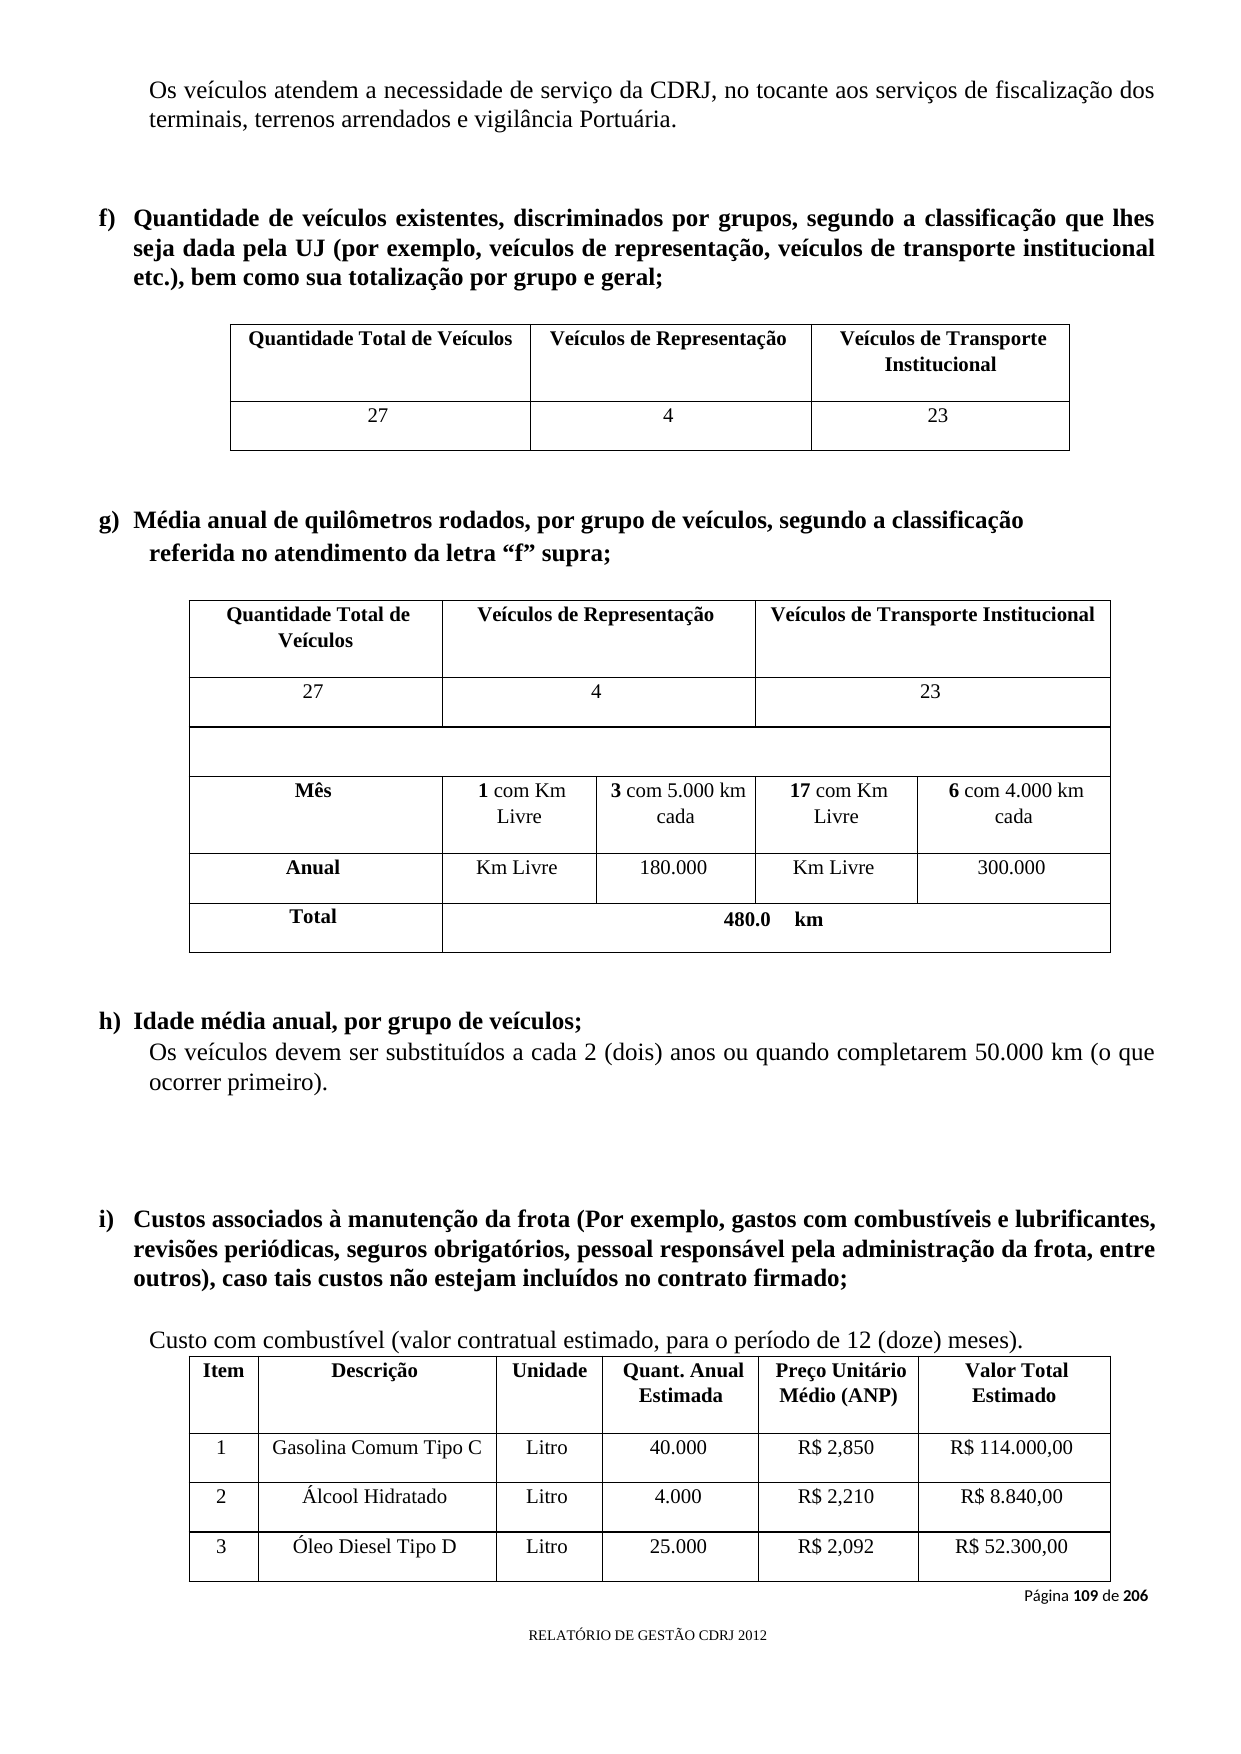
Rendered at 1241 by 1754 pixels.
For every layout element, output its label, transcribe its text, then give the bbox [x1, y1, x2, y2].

table_header Quantidade Total de Veículos [190, 601, 442, 677]
table_header Quant. Anual Estimada [603, 1357, 758, 1432]
table_cell 480.0 km [443, 904, 1110, 952]
table_cell 17 com Km Livre [756, 777, 917, 853]
table_cell Álcool Hidratado [259, 1483, 496, 1531]
table_header Preço Unitário Médio (ANP) [759, 1357, 918, 1432]
table_header Veículos de Representação [531, 325, 811, 401]
table_cell Km Livre [443, 854, 596, 902]
table_cell [442, 728, 1110, 776]
list Quantidade de veículos existentes, discriminados por grupos, segundo a classificação que lhes seja dada pela UJ (por exemplo, veículos de representação, veículos de transporte institucional etc.), bem como sua totalização por grupo e geral; [99, 203, 1156, 291]
table_cell R$ 2,092 [759, 1533, 918, 1581]
list Idade média anual, por grupo de veículos; [99, 1006, 1156, 1035]
table_cell Litro [497, 1434, 602, 1482]
table_cell 180.000 [597, 854, 755, 902]
table_cell 27 [190, 678, 442, 726]
table_header Veículos de Transporte Institucional [756, 601, 1110, 677]
text Os veículos devem ser substituídos a cada 2 (dois) anos ou quando completarem 50.000 km (o que ocorrer primeiro). [149, 1037, 1156, 1096]
table_cell 2 [190, 1483, 258, 1531]
table_cell Gasolina Comum Tipo C [259, 1434, 496, 1482]
table_header Veículos de Representação [443, 601, 755, 677]
table_cell 23 [756, 678, 1110, 726]
table_header Item [190, 1357, 258, 1432]
table_header Unidade [497, 1357, 602, 1432]
table_cell 4.000 [603, 1483, 758, 1531]
list Média anual de quilômetros rodados, por grupo de veículos, segundo a classificação [99, 505, 1156, 533]
table_cell [190, 728, 442, 776]
table_cell 40.000 [603, 1434, 758, 1482]
text referida no atendimento da letra “f” supra; [149, 538, 1156, 567]
text Custo com combustível (valor contratual estimado, para o período de 12 (doze) meses). [149, 1325, 1156, 1353]
table_cell R$ 2,210 [759, 1483, 918, 1531]
table_cell Mês [190, 777, 442, 853]
table_cell 27 [231, 402, 530, 450]
table_cell 1 com Km Livre [443, 777, 596, 853]
table_cell Litro [497, 1533, 602, 1581]
table_cell 6 com 4.000 km cada [918, 777, 1110, 853]
table_cell 3 com 5.000 km cada [597, 777, 755, 853]
table_header Descrição [259, 1357, 496, 1432]
table_header Valor Total Estimado [919, 1357, 1110, 1432]
table_header Veículos de Transporte Institucional [812, 325, 1069, 401]
table_cell 4 [531, 402, 811, 450]
table_cell Total [190, 904, 442, 952]
list Custos associados à manutenção da frota (Por exemplo, gastos com combustíveis e lubrificantes, revisões periódicas, seguros obrigatórios, pessoal responsável pela administração da frota, entre outros), caso tais custos não estejam incluídos no contrato firmado; [99, 1204, 1156, 1292]
table_cell Km Livre [756, 854, 917, 902]
table_cell 4 [443, 678, 755, 726]
table_cell Óleo Diesel Tipo D [259, 1533, 496, 1581]
table_cell 300.000 [918, 854, 1110, 902]
text Os veículos atendem a necessidade de serviço da CDRJ, no tocante aos serviços de fiscalização dos terminais, terrenos arrendados e vigilância Portuária. [149, 75, 1156, 133]
table_cell R$ 52.300,00 [919, 1533, 1110, 1581]
table_cell 25.000 [603, 1533, 758, 1581]
table_header Quantidade Total de Veículos [231, 325, 530, 401]
table_cell 23 [812, 402, 1069, 450]
table_cell 1 [190, 1434, 258, 1482]
table_cell R$ 2,850 [759, 1434, 918, 1482]
table_cell R$ 114.000,00 [919, 1434, 1110, 1482]
table_cell 3 [190, 1533, 258, 1581]
table_cell R$ 8.840,00 [919, 1483, 1110, 1531]
table_cell Anual [190, 854, 442, 902]
table_cell Litro [497, 1483, 602, 1531]
